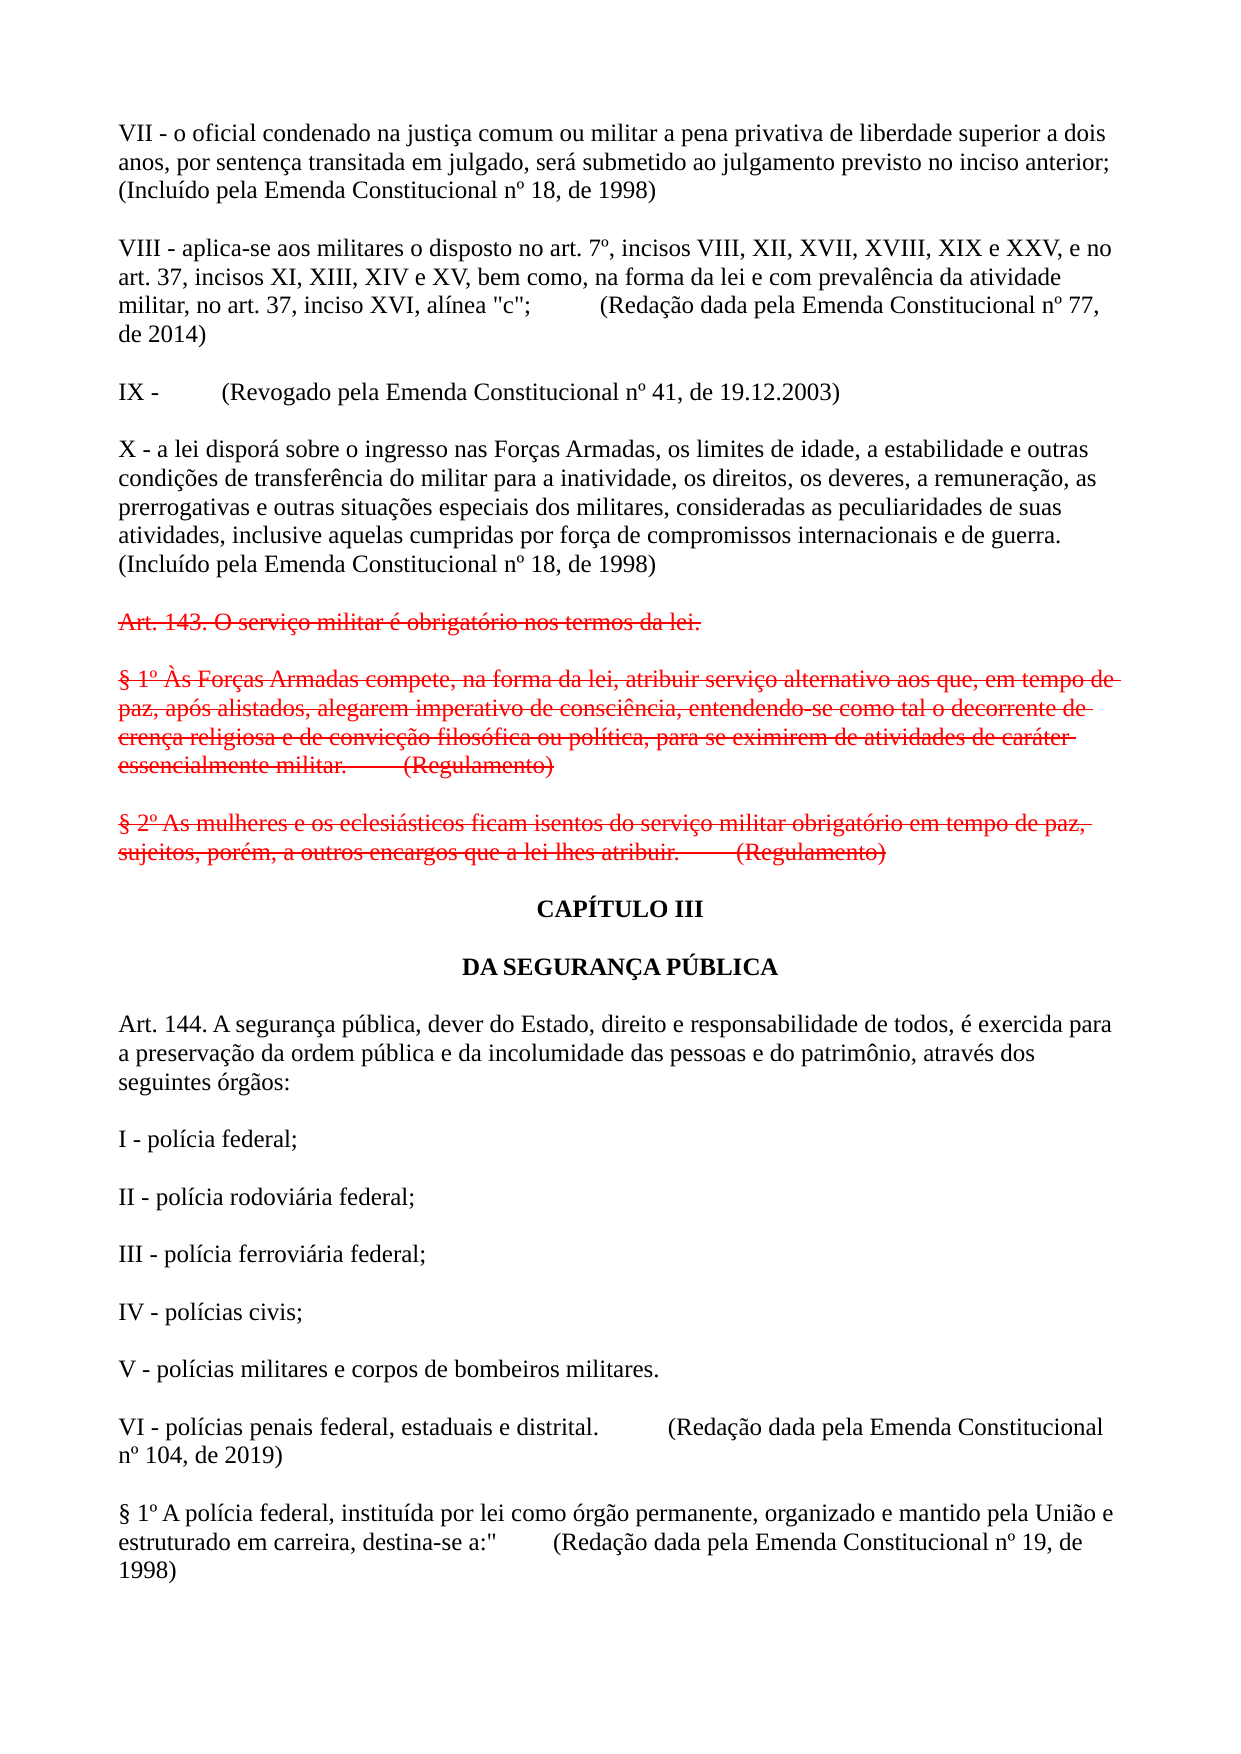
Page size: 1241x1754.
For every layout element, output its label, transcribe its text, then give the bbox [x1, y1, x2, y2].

text VII - o oficial condenado na justiça comum ou militar a pena privativa de liberdade superior a dois anos, por sentença transitada em julgado, será submetido ao julgamento previsto no inciso anterior; (Incluído pela Emenda Constitucional nº 18, de 1998) [118, 118, 1122, 204]
text VI - polícias penais federal, estaduais e distrital. (Redação dada pela Emenda Constitucional nº 104, de 2019) [118, 1412, 1122, 1469]
text CAPÍTULO III [118, 894, 1122, 923]
text I - polícia federal; [118, 1124, 1122, 1153]
text X - a lei disporá sobre o ingresso nas Forças Armadas, os limites de idade, a estabilidade e outras condições de transferência do militar para a inatividade, os direitos, os deveres, a remuneração, as prerrogativas e outras situações especiais dos militares, consideradas as peculiaridades de suas atividades, inclusive aquelas cumpridas por força de compromissos internacionais e de guerra. (Incluído pela Emenda Constitucional nº 18, de 1998) [118, 434, 1122, 578]
text Art. 144. A segurança pública, dever do Estado, direito e responsabilidade de todos, é exercida para a preservação da ordem pública e da incolumidade das pessoas e do patrimônio, através dos seguintes órgãos: [118, 1009, 1122, 1096]
text IX - (Revogado pela Emenda Constitucional nº 41, de 19.12.2003) [118, 377, 1122, 406]
text Art. 143. O serviço militar é obrigatório nos termos da lei. [118, 607, 1122, 636]
text VIII - aplica-se aos militares o disposto no art. 7º, incisos VIII, XII, XVII, XVIII, XIX e XXV, e no art. 37, incisos XI, XIII, XIV e XV, bem como, na forma da lei e com prevalência da atividade militar, no art. 37, inciso XVI, alínea "c"; (Redação dada pela Emenda Constitucional nº 77, de 2014) [118, 233, 1122, 348]
text III - polícia ferroviária federal; [118, 1239, 1122, 1268]
text IV - polícias civis; [118, 1297, 1122, 1326]
text § 2º As mulheres e os eclesiásticos ficam isentos do serviço militar obrigatório em tempo de paz, sujeitos, porém, a outros encargos que a lei lhes atribuir. (Regulamento) [118, 808, 1122, 866]
text DA SEGURANÇA PÚBLICA [118, 952, 1122, 981]
text § 1º Às Forças Armadas compete, na forma da lei, atribuir serviço alternativo aos que, em tempo de paz, após alistados, alegarem imperativo de consciência, entendendo-se como tal o decorrente de crença religiosa e de convicção filosófica ou política, para se eximirem de atividades de caráter essencialmente militar. (Regulamento) [118, 664, 1122, 779]
text § 1º A polícia federal, instituída por lei como órgão permanente, organizado e mantido pela União e estruturado em carreira, destina-se a:" (Redação dada pela Emenda Constitucional nº 19, de 1998) [118, 1498, 1122, 1584]
text V - polícias militares e corpos de bombeiros militares. [118, 1354, 1122, 1383]
text II - polícia rodoviária federal; [118, 1182, 1122, 1211]
